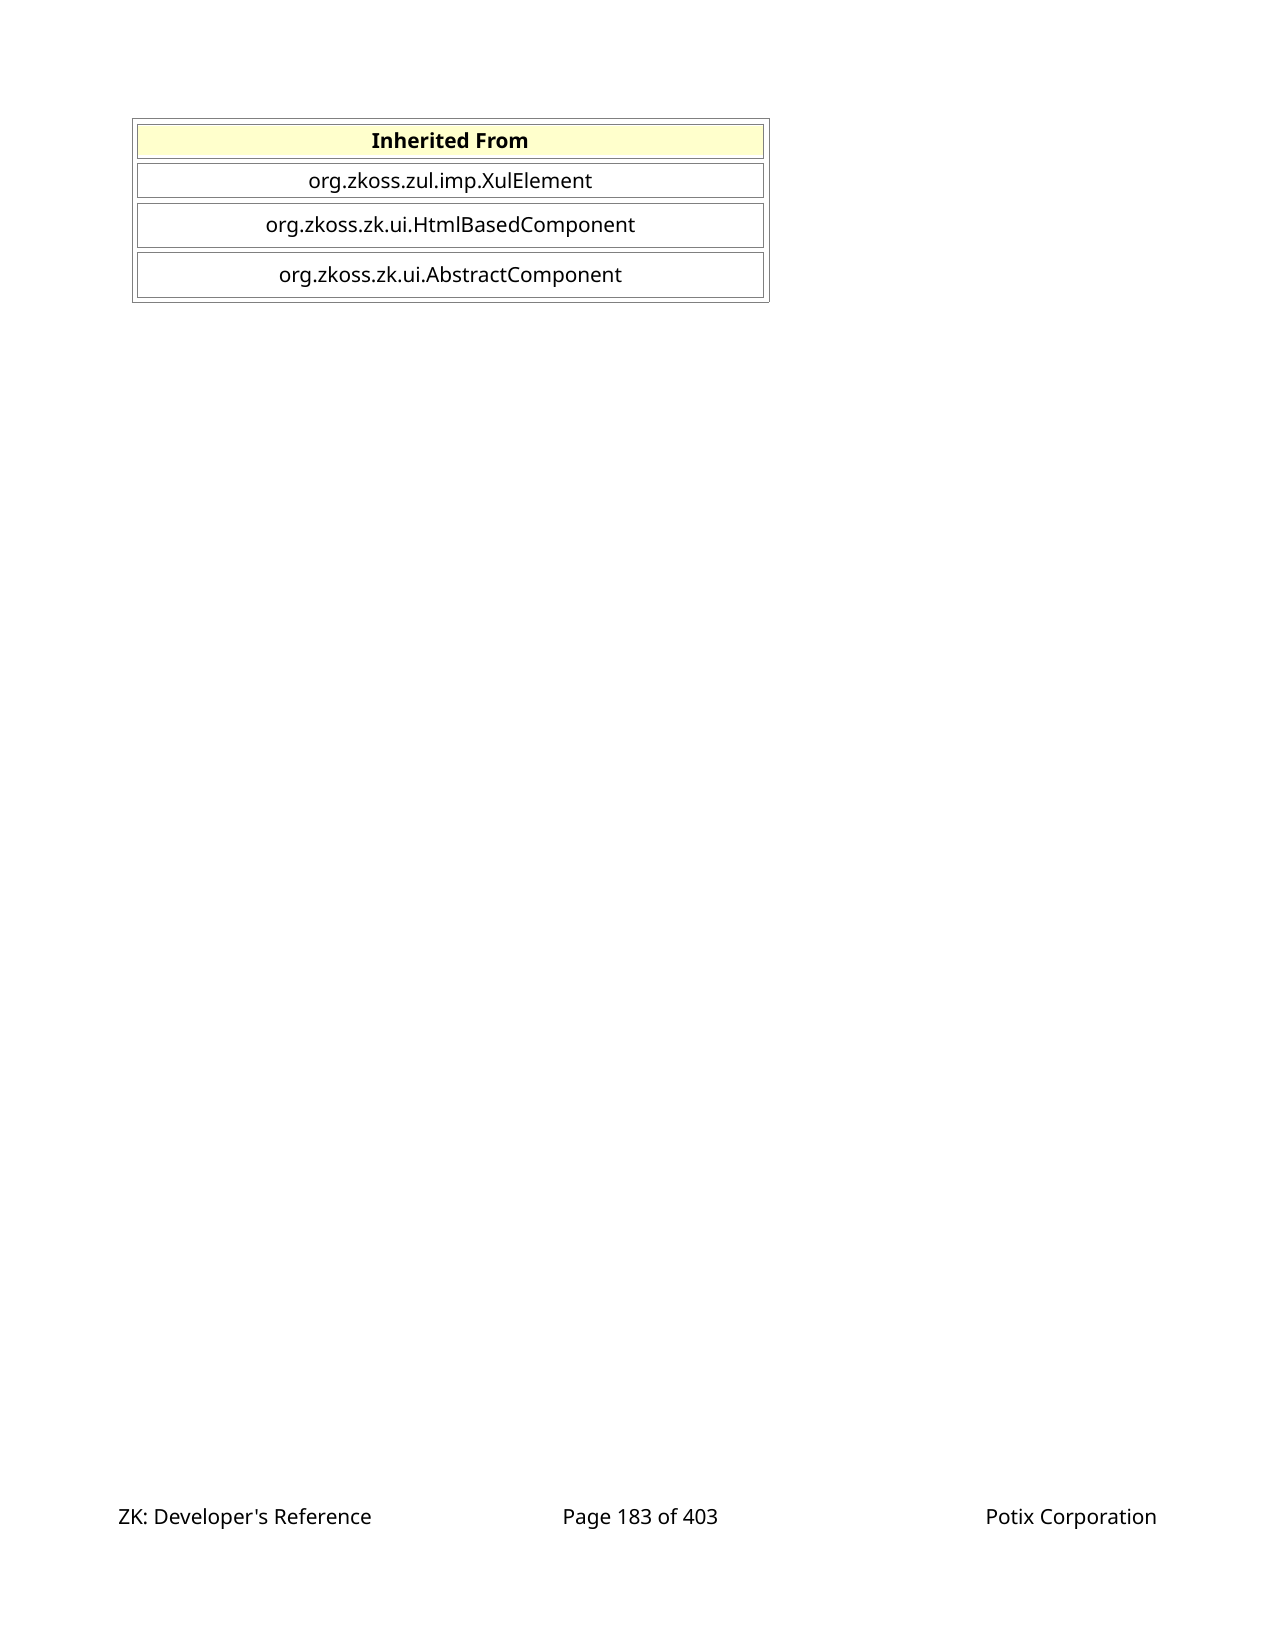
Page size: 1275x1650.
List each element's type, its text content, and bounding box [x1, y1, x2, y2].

table_header Inherited From [134, 119, 766, 158]
table_cell org.zkoss.zk.ui.AbstractComponent [134, 247, 766, 297]
table_cell org.zkoss.zk.ui.HtmlBasedComponent [134, 197, 766, 247]
table_cell org.zkoss.zul.imp.XulElement [134, 158, 766, 197]
